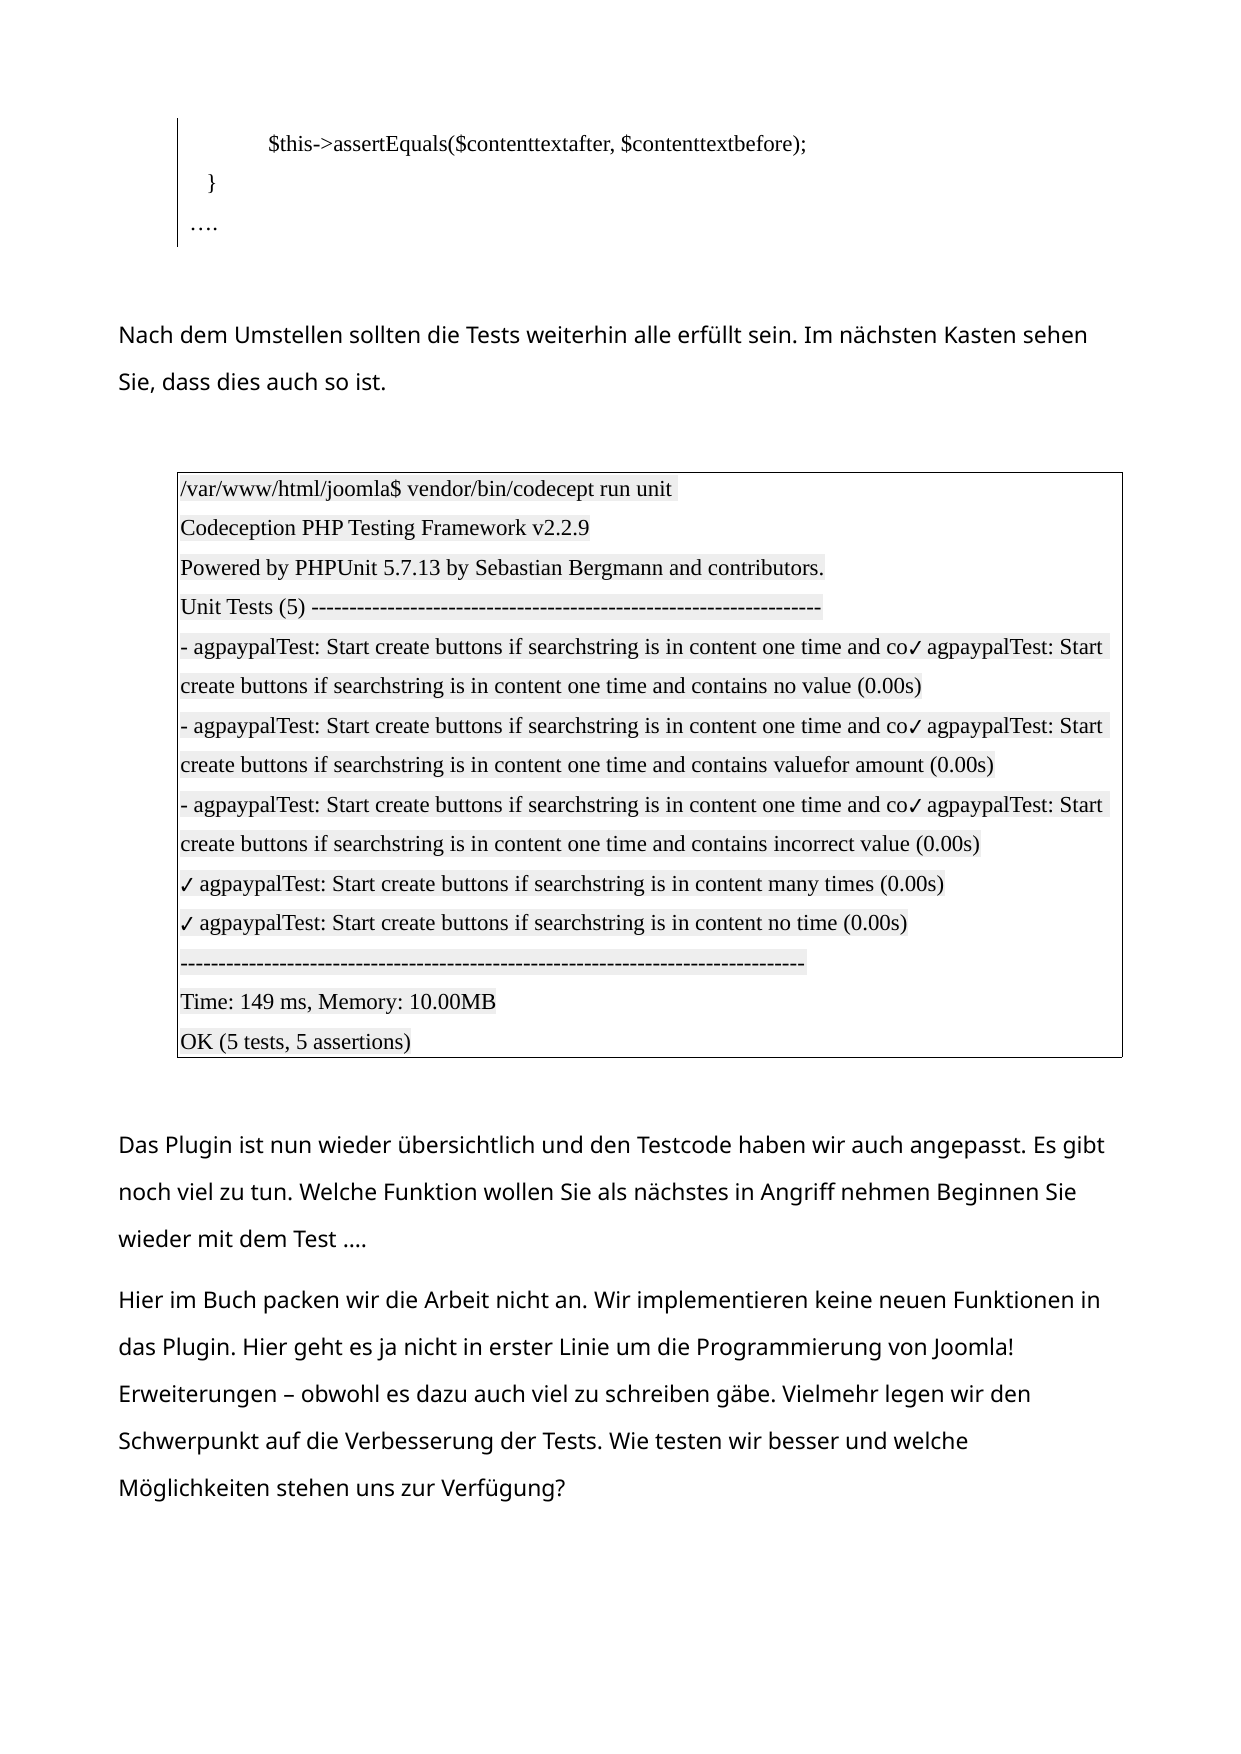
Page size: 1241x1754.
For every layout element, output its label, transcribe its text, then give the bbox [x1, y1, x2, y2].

text Nach dem Umstellen sollten die Tests weiterhin alle erfüllt sein. Im nächsten Kasten sehen Sie, dass dies auch so ist. [118, 319, 1122, 397]
text /var/www/html/joomla$ vendor/bin/codecept run unit Codeception PHP Testing Framework v2.2.9 Powered by PHPUnit 5.7.13 by Sebastian Bergmann and contributors. Unit Tests (5) ------------------------------------------------------------------- - agpaypalTest: Start create buttons if searchstring is in content one time and co✔ agpaypalTest: Start create buttons if searchstring is in content one time and contains no value (0.00s) - agpaypalTest: Start create buttons if searchstring is in content one time and co✔ agpaypalTest: Start create buttons if searchstring is in content one time and contains valuefor amount (0.00s) - agpaypalTest: Start create buttons if searchstring is in content one time and co✔ agpaypalTest: Start create buttons if searchstring is in content one time and contains incorrect value (0.00s) ✔ agpaypalTest: Start create buttons if searchstring is in content many times (0.00s) ✔ agpaypalTest: Start create buttons if searchstring is in content no time (0.00s) ---------------------------------------------------------------------------------- Time: 149 ms, Memory: 10.00MB OK (5 tests, 5 assertions) [178, 473, 1122, 1057]
text Das Plugin ist nun wieder übersichtlich und den Testcode haben wir auch angepasst. Es gibt noch viel zu tun. Welche Funktion wollen Sie als nächstes in Angriff nehmen Beginnen Sie wieder mit dem Test …. [118, 1129, 1122, 1254]
text $this->assertEquals($contenttextafter, $contenttextbefore); } …. [178, 118, 1122, 247]
text Hier im Buch packen wir die Arbeit nicht an. Wir implementieren keine neuen Funktionen in das Plugin. Hier geht es ja nicht in erster Linie um die Programmierung von Joomla! Erweiterungen – obwohl es dazu auch viel zu schreiben gäbe. Vielmehr legen wir den Schwerpunkt auf die Verbesserung der Tests. Wie testen wir besser und welche Möglichkeiten stehen uns zur Verfügung? [118, 1284, 1122, 1503]
